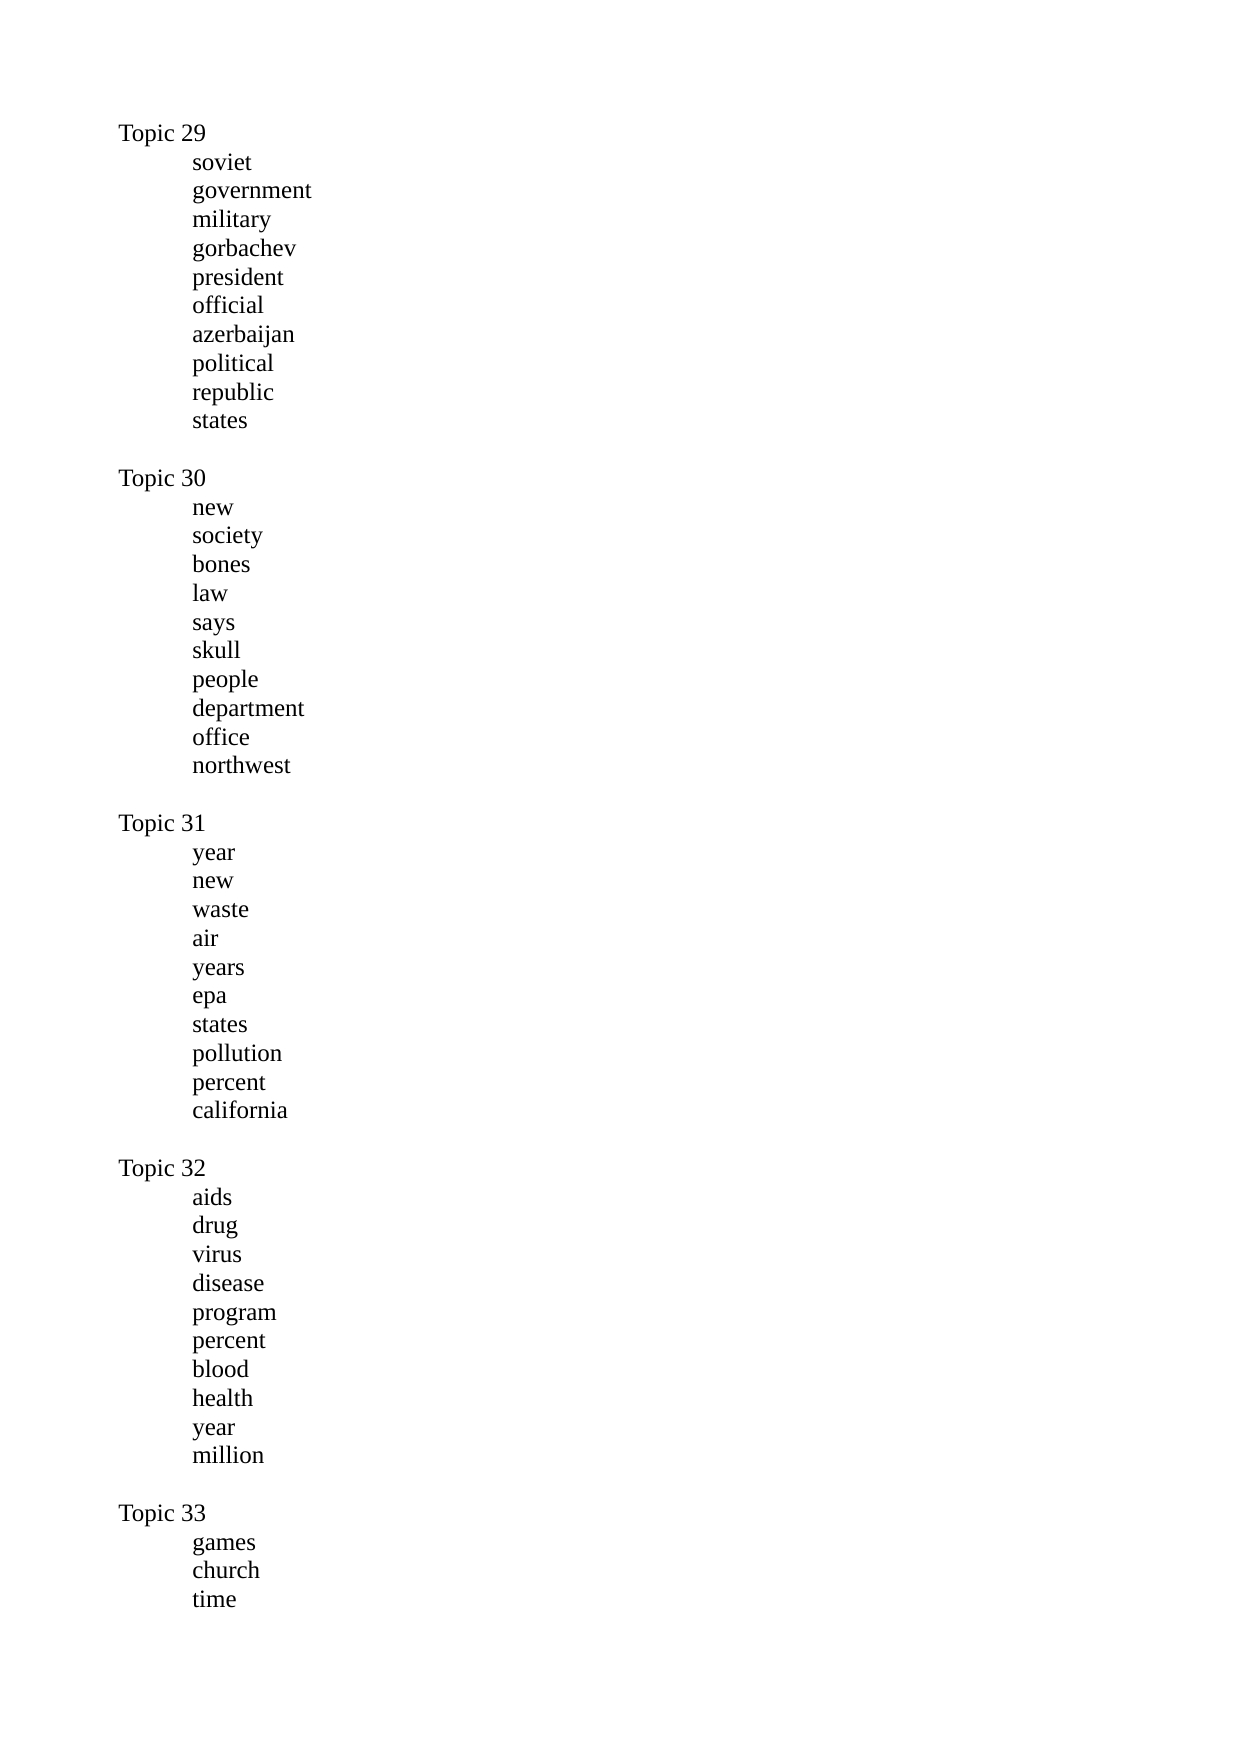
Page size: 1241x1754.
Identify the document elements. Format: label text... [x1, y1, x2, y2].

text year [118, 1412, 1122, 1441]
text program [118, 1297, 1122, 1326]
text air [118, 923, 1122, 952]
text skull [118, 636, 1122, 664]
text bones [118, 549, 1122, 578]
text northwest [118, 751, 1122, 779]
text new [118, 492, 1122, 521]
text Topic 33 [118, 1498, 1122, 1527]
text republic [118, 377, 1122, 406]
text percent [118, 1067, 1122, 1096]
text waste [118, 894, 1122, 923]
text years [118, 952, 1122, 981]
text department [118, 693, 1122, 722]
text games [118, 1527, 1122, 1556]
text pollution [118, 1038, 1122, 1067]
text time [118, 1584, 1122, 1613]
text million [118, 1441, 1122, 1469]
text epa [118, 981, 1122, 1009]
text states [118, 1009, 1122, 1038]
text disease [118, 1268, 1122, 1297]
text health [118, 1383, 1122, 1412]
text military [118, 204, 1122, 233]
text says [118, 607, 1122, 636]
text Topic 31 [118, 808, 1122, 837]
text azerbaijan [118, 319, 1122, 348]
text gorbachev [118, 233, 1122, 262]
text people [118, 664, 1122, 693]
text Topic 29 [118, 118, 1122, 147]
text states [118, 406, 1122, 434]
text law [118, 578, 1122, 607]
text political [118, 348, 1122, 377]
text new [118, 866, 1122, 894]
text blood [118, 1354, 1122, 1383]
text virus [118, 1239, 1122, 1268]
text official [118, 291, 1122, 319]
text society [118, 521, 1122, 549]
text soviet [118, 147, 1122, 176]
text year [118, 837, 1122, 866]
text percent [118, 1326, 1122, 1354]
text church [118, 1556, 1122, 1584]
text aids [118, 1182, 1122, 1211]
text california [118, 1096, 1122, 1124]
text drug [118, 1211, 1122, 1239]
text Topic 32 [118, 1153, 1122, 1182]
text government [118, 176, 1122, 204]
text Topic 30 [118, 463, 1122, 492]
text office [118, 722, 1122, 751]
text president [118, 262, 1122, 291]
